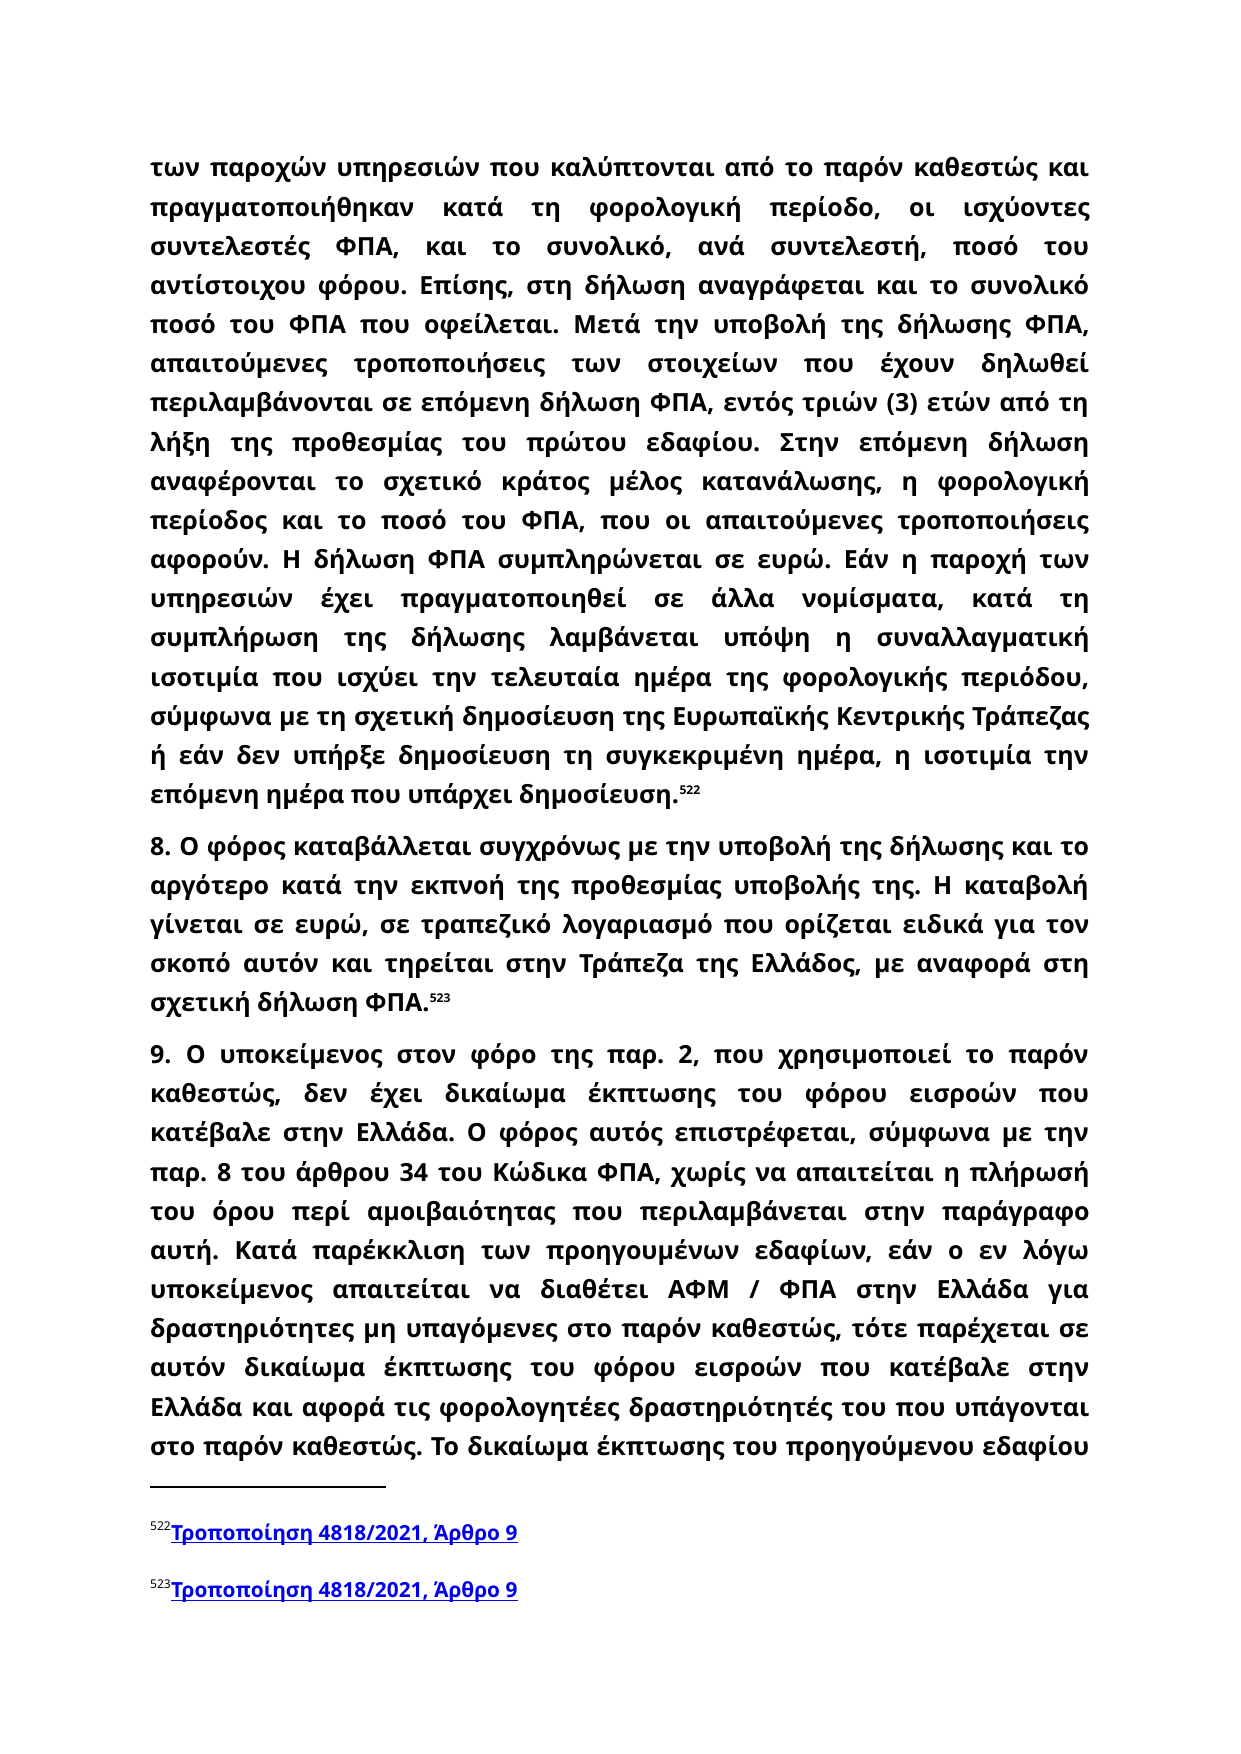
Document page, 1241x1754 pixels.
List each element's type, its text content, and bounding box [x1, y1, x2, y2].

text 8. Ο φόρος καταβάλλεται συγχρόνως με την υποβολή της δήλωσης και το αργότερο κατά την εκπνοή της προθεσμίας υποβολής της. Η καταβολή γίνεται σε ευρώ, σε τραπεζικό λογαριασμό που ορίζεται ειδικά για τον σκοπό αυτόν και τηρείται στην Τράπεζα της Ελλάδος, με αναφορά στη σχετική δήλωση ΦΠΑ. [150, 828, 1090, 1019]
text Τροποποίηση 4818/2021, Άρθρο 9 [150, 1518, 1090, 1546]
text των παροχών υπηρεσιών που καλύπτονται από το παρόν καθεστώς και πραγματοποιήθηκαν κατά τη φορολογική περίοδο, οι ισχύοντες συντελεστές ΦΠΑ, και το συνολικό, ανά συντελεστή, ποσό του αντίστοιχου φόρου. Επίσης, στη δήλωση αναγράφεται και το συνολικό ποσό του ΦΠΑ που οφείλεται. Μετά την υποβολή της δήλωσης ΦΠΑ, απαιτούμενες τροποποιήσεις των στοιχείων που έχουν δηλωθεί περιλαμβάνονται σε επόμενη δήλωση ΦΠΑ, εντός τριών (3) ετών από τη λήξη της προθεσμίας του πρώτου εδαφίου. Στην επόμενη δήλωση αναφέρονται το σχετικό κράτος μέλος κατανάλωσης, η φορολογική περίοδος και το ποσό του ΦΠΑ, που οι απαιτούμενες τροποποιήσεις αφορούν. Η δήλωση ΦΠΑ συμπληρώνεται σε ευρώ. Εάν η παροχή των υπηρεσιών έχει πραγματοποιηθεί σε άλλα νομίσματα, κατά τη συμπλήρωση της δήλωσης λαμβάνεται υπόψη η συναλλαγματική ισοτιμία που ισχύει την τελευταία ημέρα της φορολογικής περιόδου, σύμφωνα με τη σχετική δημοσίευση της Ευρωπαϊκής Κεντρικής Τράπεζας ή εάν δεν υπήρξε δημοσίευση τη συγκεκριμένη ημέρα, η ισοτιμία την επόμενη ημέρα που υπάρχει δημοσίευση. [150, 150, 1090, 811]
text 9. Ο υποκείμενος στον φόρο της παρ. 2, που χρησιμοποιεί το παρόν καθεστώς, δεν έχει δικαίωμα έκπτωσης του φόρου εισροών που κατέβαλε στην Ελλάδα. Ο φόρος αυτός επιστρέφεται, σύμφωνα με την παρ. 8 του άρθρου 34 του Κώδικα ΦΠΑ, χωρίς να απαιτείται η πλήρωσή του όρου περί αμοιβαιότητας που περιλαμβάνεται στην παράγραφο αυτή. Κατά παρέκκλιση των προηγουμένων εδαφίων, εάν ο εν λόγω υποκείμενος απαιτείται να διαθέτει ΑΦΜ / ΦΠΑ στην Ελλάδα για δραστηριότητες μη υπαγόμενες στο παρόν καθεστώς, τότε παρέχεται σε αυτόν δικαίωμα έκπτωσης του φόρου εισροών που κατέβαλε στην Ελλάδα και αφορά τις φορολογητέες δραστηριότητές του που υπάγονται στο παρόν καθεστώς. Το δικαίωμα έκπτωσης του προηγούμενου εδαφίου [150, 1037, 1090, 1462]
text Τροποποίηση 4818/2021, Άρθρο 9 [150, 1576, 1090, 1604]
